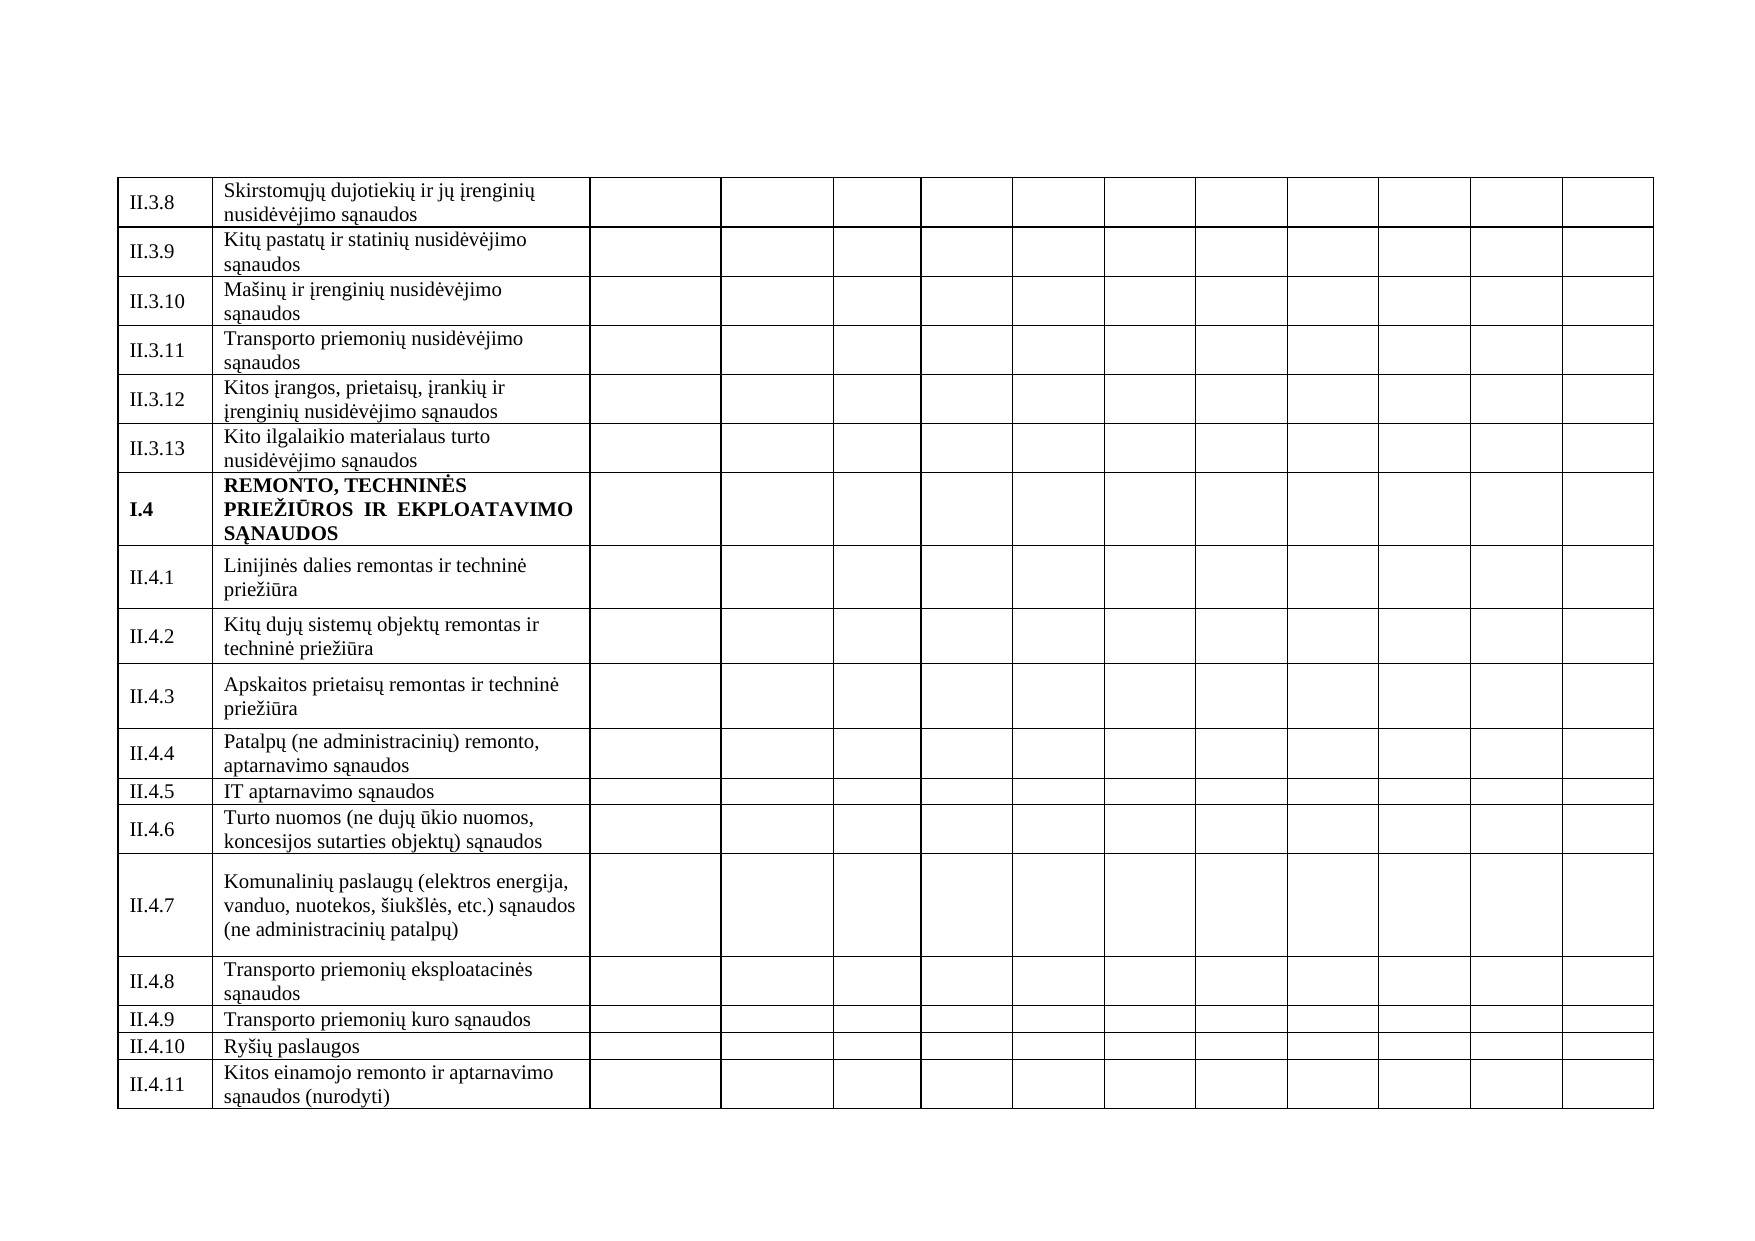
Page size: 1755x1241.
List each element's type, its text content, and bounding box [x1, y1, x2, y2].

table_cell [591, 664, 720, 728]
table_cell [1471, 729, 1562, 777]
table_cell [1196, 1006, 1287, 1032]
table_cell [1471, 473, 1562, 545]
table_cell [1563, 375, 1653, 423]
table_cell [591, 854, 720, 956]
table_cell [1288, 178, 1378, 226]
table_cell [1288, 1033, 1378, 1058]
table_cell [1471, 424, 1562, 472]
table_cell [1563, 326, 1653, 374]
table_cell [1563, 729, 1653, 777]
table_cell Apskaitos prietaisų remontas ir techninė priežiūra [213, 664, 589, 728]
table_cell [834, 178, 920, 226]
table_cell Transporto priemonių eksploatacinės sąnaudos [213, 957, 589, 1005]
table_cell [1288, 664, 1378, 728]
table_cell [1013, 228, 1104, 276]
table_cell [1471, 609, 1562, 663]
table_cell I.4 [119, 473, 212, 545]
table_cell [1563, 546, 1653, 608]
table_cell [1379, 729, 1470, 777]
table_cell [1471, 326, 1562, 374]
table_cell II.4.2 [119, 609, 212, 663]
table_cell Ryšių paslaugos [213, 1033, 589, 1058]
table_cell [1563, 779, 1653, 804]
table_cell [1379, 277, 1470, 325]
table_cell Mašinų ir įrenginių nusidėvėjimo sąnaudos [213, 277, 589, 325]
table_cell II.3.8 [119, 178, 212, 226]
table_cell [1196, 957, 1287, 1005]
table_cell [1288, 375, 1378, 423]
table_cell [1013, 1033, 1104, 1058]
table_cell [1288, 1006, 1378, 1032]
table_cell [1196, 546, 1287, 608]
table_cell [1563, 805, 1653, 853]
table_cell Kitos įrangos, prietaisų, įrankių ir įrenginių nusidėvėjimo sąnaudos [213, 375, 589, 423]
table_cell [1196, 1033, 1287, 1058]
table_cell [591, 729, 720, 777]
table_cell [722, 473, 833, 545]
table_cell II.4.9 [119, 1006, 212, 1032]
table_cell [591, 1033, 720, 1058]
table_cell [722, 1060, 833, 1108]
table_cell [1196, 326, 1287, 374]
table_cell [1379, 805, 1470, 853]
table_cell [1471, 1033, 1562, 1058]
table_cell [1471, 779, 1562, 804]
table_cell [922, 277, 1012, 325]
table_cell [1563, 854, 1653, 956]
table_cell [591, 609, 720, 663]
table_cell II.4.4 [119, 729, 212, 777]
table_cell [1013, 375, 1104, 423]
table_cell [1013, 546, 1104, 608]
table_cell [922, 228, 1012, 276]
table_cell II.3.12 [119, 375, 212, 423]
table_cell [834, 854, 920, 956]
table_cell [1563, 957, 1653, 1005]
table_cell [1196, 473, 1287, 545]
table_cell [922, 609, 1012, 663]
table_cell Kito ilgalaikio materialaus turto nusidėvėjimo sąnaudos [213, 424, 589, 472]
table_cell [1288, 277, 1378, 325]
table_cell [1196, 805, 1287, 853]
table_cell [1379, 664, 1470, 728]
table_cell [922, 178, 1012, 226]
table_cell [1288, 424, 1378, 472]
table_cell [922, 375, 1012, 423]
table_cell [1105, 326, 1195, 374]
table_cell [834, 1060, 920, 1108]
table_cell [722, 957, 833, 1005]
table_cell [1288, 779, 1378, 804]
table_cell [591, 957, 720, 1005]
table_cell [1379, 326, 1470, 374]
table_cell [922, 424, 1012, 472]
table_cell [722, 277, 833, 325]
table_cell [722, 609, 833, 663]
table_cell [1379, 178, 1470, 226]
table_cell [1196, 779, 1287, 804]
table_cell [722, 1006, 833, 1032]
table_cell [1288, 473, 1378, 545]
table_cell [1013, 1006, 1104, 1032]
table_cell [1563, 1033, 1653, 1058]
table_cell [1013, 473, 1104, 545]
table_cell [591, 178, 720, 226]
table_cell II.4.11 [119, 1060, 212, 1108]
table_cell [591, 424, 720, 472]
table_cell [1013, 805, 1104, 853]
table_cell [834, 729, 920, 777]
table_cell [722, 326, 833, 374]
table_cell [722, 854, 833, 956]
table_cell [1563, 1060, 1653, 1108]
table_cell [1288, 546, 1378, 608]
table_cell [1563, 609, 1653, 663]
table_cell [1471, 1006, 1562, 1032]
table_cell [1105, 854, 1195, 956]
table_cell Kitų pastatų ir statinių nusidėvėjimo sąnaudos [213, 228, 589, 276]
table_cell Linijinės dalies remontas ir techninė priežiūra [213, 546, 589, 608]
table_cell II.4.8 [119, 957, 212, 1005]
table_cell [722, 424, 833, 472]
table_cell [834, 779, 920, 804]
table_cell [1013, 609, 1104, 663]
table_cell [722, 805, 833, 853]
table_cell [1563, 424, 1653, 472]
table_cell [722, 228, 833, 276]
table_cell [1013, 729, 1104, 777]
table_cell [1105, 473, 1195, 545]
table_cell [1105, 1033, 1195, 1058]
table_cell Komunalinių paslaugų (elektros energija, vanduo, nuotekos, šiukšlės, etc.) sąnaudos (ne administracinių patalpų) [213, 854, 589, 956]
table_cell Turto nuomos (ne dujų ūkio nuomos, koncesijos sutarties objektų) sąnaudos [213, 805, 589, 853]
table_cell [922, 729, 1012, 777]
table_cell [834, 957, 920, 1005]
table_cell [1563, 1006, 1653, 1032]
table_cell [1471, 957, 1562, 1005]
table_cell [834, 546, 920, 608]
table_cell [1379, 1033, 1470, 1058]
table_cell [591, 277, 720, 325]
table_cell [922, 805, 1012, 853]
table_cell [1471, 664, 1562, 728]
table_cell [834, 609, 920, 663]
table_cell [1196, 664, 1287, 728]
table_cell [722, 664, 833, 728]
table_cell Kitos einamojo remonto ir aptarnavimo sąnaudos (nurodyti) [213, 1060, 589, 1108]
table_cell [922, 473, 1012, 545]
table_cell [1013, 178, 1104, 226]
table_cell Transporto priemonių kuro sąnaudos [213, 1006, 589, 1032]
table_cell [1105, 546, 1195, 608]
table_cell [1196, 178, 1287, 226]
table_cell [834, 473, 920, 545]
table_cell [834, 375, 920, 423]
table_cell [1105, 178, 1195, 226]
table_cell [1288, 805, 1378, 853]
table_cell [922, 546, 1012, 608]
table_cell [591, 546, 720, 608]
table_cell [1105, 1060, 1195, 1108]
table_cell [591, 326, 720, 374]
table_cell REMONTO, TECHNINĖS PRIEŽIŪROS IR EKPLOATAVIMO SĄNAUDOS [213, 473, 589, 545]
table_cell [1196, 729, 1287, 777]
table_cell II.4.10 [119, 1033, 212, 1058]
table_cell [1196, 1060, 1287, 1108]
table_cell [722, 729, 833, 777]
table_cell [834, 1006, 920, 1032]
table_cell II.4.6 [119, 805, 212, 853]
table_cell [1105, 729, 1195, 777]
table_cell [591, 375, 720, 423]
table_cell [722, 375, 833, 423]
table_cell [1013, 277, 1104, 325]
table_cell [922, 1006, 1012, 1032]
table_cell [1105, 424, 1195, 472]
table_cell [1196, 228, 1287, 276]
table_cell [1563, 473, 1653, 545]
table_cell [1379, 1006, 1470, 1032]
table_cell [1196, 375, 1287, 423]
table_cell [1288, 609, 1378, 663]
table_cell [1013, 664, 1104, 728]
table_cell [1563, 178, 1653, 226]
table_cell [1379, 424, 1470, 472]
table_cell [1196, 609, 1287, 663]
table_cell [1471, 546, 1562, 608]
table_cell [1013, 957, 1104, 1005]
table_cell [1105, 609, 1195, 663]
table_cell [1288, 854, 1378, 956]
table_cell [1471, 178, 1562, 226]
table_cell [1379, 228, 1470, 276]
table_cell II.4.1 [119, 546, 212, 608]
table_cell [1105, 779, 1195, 804]
table_cell [922, 779, 1012, 804]
table_cell [922, 1033, 1012, 1058]
table_cell [922, 1060, 1012, 1108]
table_cell II.3.11 [119, 326, 212, 374]
table_cell II.4.7 [119, 854, 212, 956]
table_cell [1196, 277, 1287, 325]
table_cell [1105, 664, 1195, 728]
table_cell II.4.5 [119, 779, 212, 804]
table_cell [1288, 729, 1378, 777]
table_cell IT aptarnavimo sąnaudos [213, 779, 589, 804]
table_cell [1379, 957, 1470, 1005]
table_cell [1105, 957, 1195, 1005]
table_cell [834, 277, 920, 325]
table_cell [1288, 957, 1378, 1005]
table_cell [922, 854, 1012, 956]
table_cell [1105, 228, 1195, 276]
table_cell [591, 228, 720, 276]
table_cell [1196, 854, 1287, 956]
table_cell [1563, 228, 1653, 276]
table_cell [722, 178, 833, 226]
table_cell [1013, 326, 1104, 374]
table_cell [1471, 228, 1562, 276]
table_cell [834, 424, 920, 472]
table_cell [1105, 375, 1195, 423]
table_cell [722, 546, 833, 608]
table_cell [722, 779, 833, 804]
table_cell [1379, 546, 1470, 608]
table_cell II.3.13 [119, 424, 212, 472]
table_cell [1379, 854, 1470, 956]
table_cell [1471, 277, 1562, 325]
table_cell [1379, 375, 1470, 423]
table_cell [1471, 854, 1562, 956]
table_cell II.3.9 [119, 228, 212, 276]
table_cell [1379, 779, 1470, 804]
table_cell [1471, 1060, 1562, 1108]
table_cell [1105, 277, 1195, 325]
table_cell [1288, 228, 1378, 276]
table_cell [1105, 1006, 1195, 1032]
table_cell [1013, 1060, 1104, 1108]
table_cell [1471, 375, 1562, 423]
table_cell [1288, 326, 1378, 374]
table_cell [1563, 664, 1653, 728]
table_cell Kitų dujų sistemų objektų remontas ir techninė priežiūra [213, 609, 589, 663]
table_cell [922, 664, 1012, 728]
table_cell [1471, 805, 1562, 853]
table_cell [834, 805, 920, 853]
table_cell [1563, 277, 1653, 325]
table_cell [1013, 779, 1104, 804]
table_cell [591, 1060, 720, 1108]
table_cell [1379, 1060, 1470, 1108]
table_cell [834, 664, 920, 728]
table_cell [1379, 473, 1470, 545]
table_cell Patalpų (ne administracinių) remonto, aptarnavimo sąnaudos [213, 729, 589, 777]
table_cell Transporto priemonių nusidėvėjimo sąnaudos [213, 326, 589, 374]
table_cell [1196, 424, 1287, 472]
table_cell II.3.10 [119, 277, 212, 325]
table_cell [591, 779, 720, 804]
table_cell II.4.3 [119, 664, 212, 728]
table_cell [922, 957, 1012, 1005]
table_cell Skirstomųjų dujotiekių ir jų įrenginių nusidėvėjimo sąnaudos [213, 178, 589, 226]
table_cell [1288, 1060, 1378, 1108]
table_cell [591, 1006, 720, 1032]
table_cell [1013, 424, 1104, 472]
table_cell [834, 228, 920, 276]
table_cell [922, 326, 1012, 374]
table_cell [834, 326, 920, 374]
table_cell [1013, 854, 1104, 956]
table_cell [591, 805, 720, 853]
table_cell [591, 473, 720, 545]
table_cell [1379, 609, 1470, 663]
table_cell [722, 1033, 833, 1058]
table_cell [834, 1033, 920, 1058]
table_cell [1105, 805, 1195, 853]
